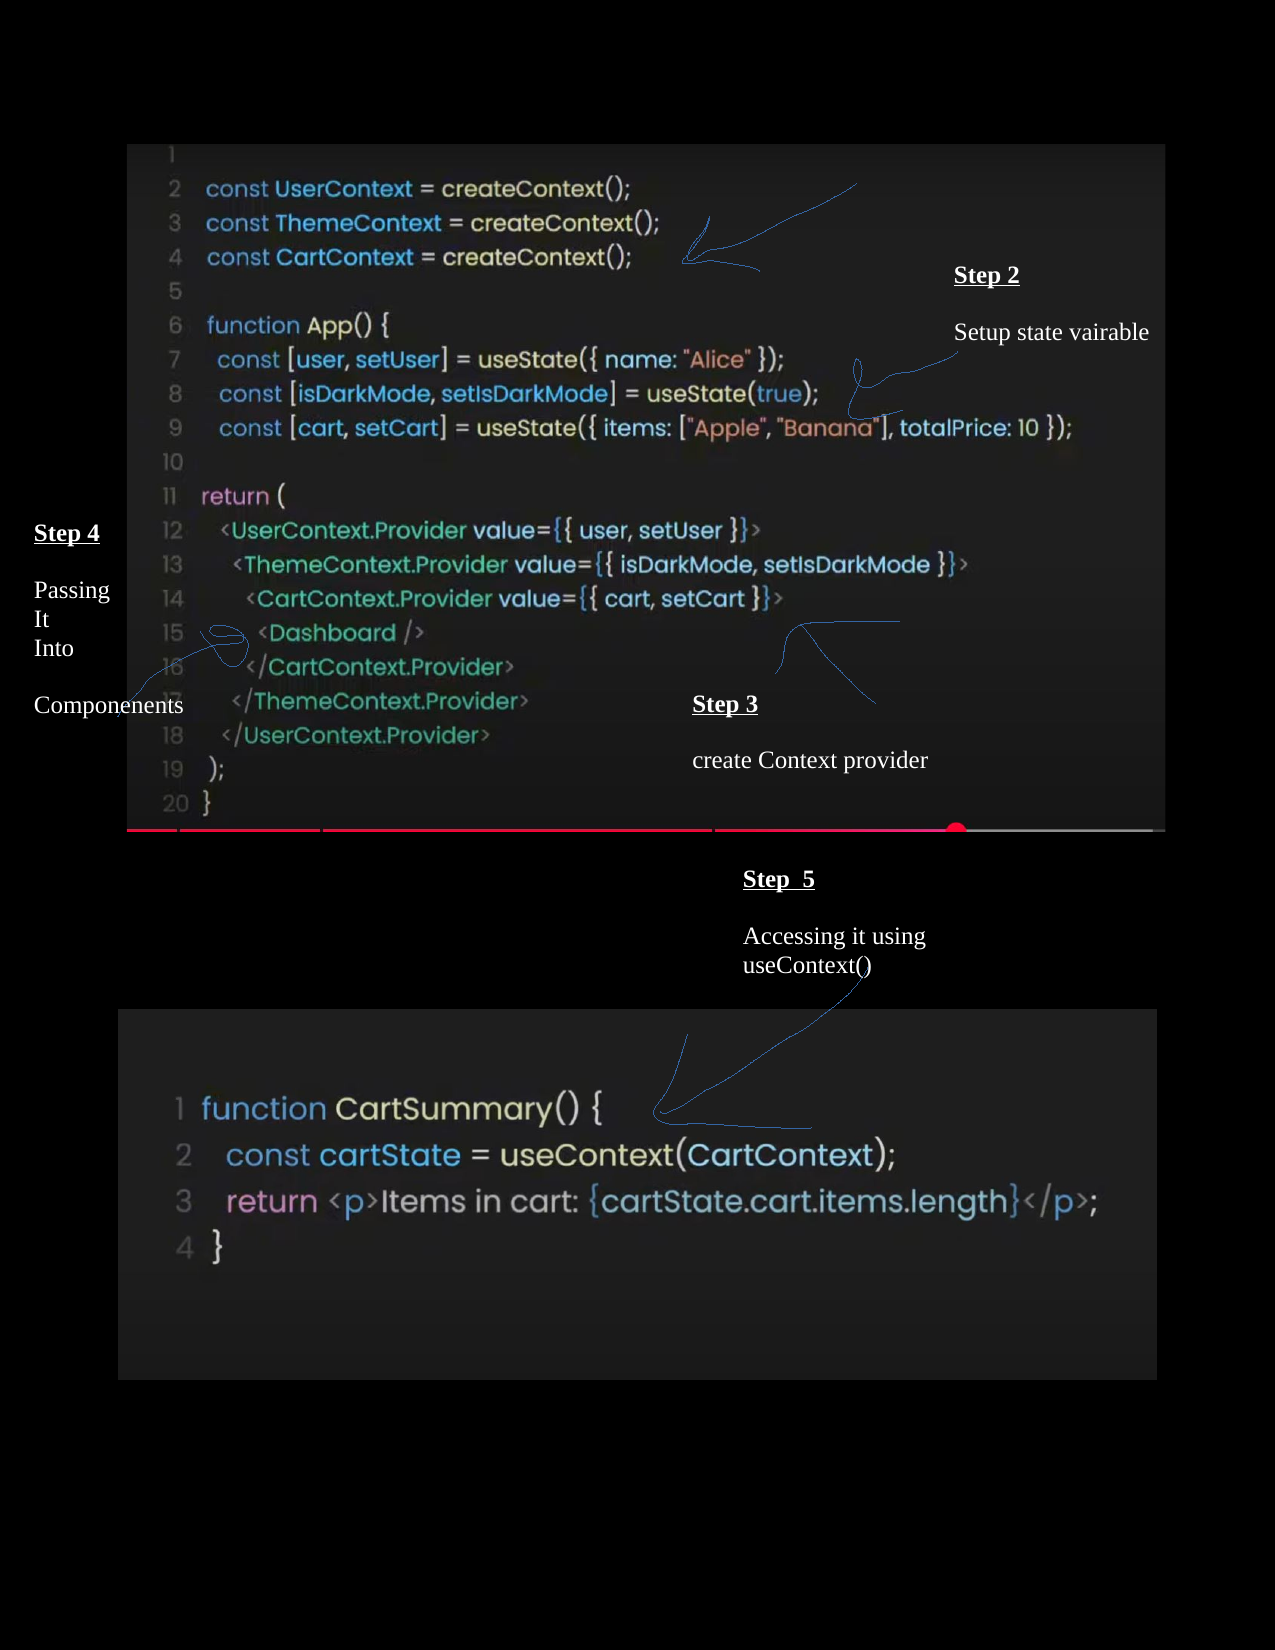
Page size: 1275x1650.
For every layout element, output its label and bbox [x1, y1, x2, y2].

picture [126, 144, 1166, 832]
picture [118, 1009, 1157, 1380]
